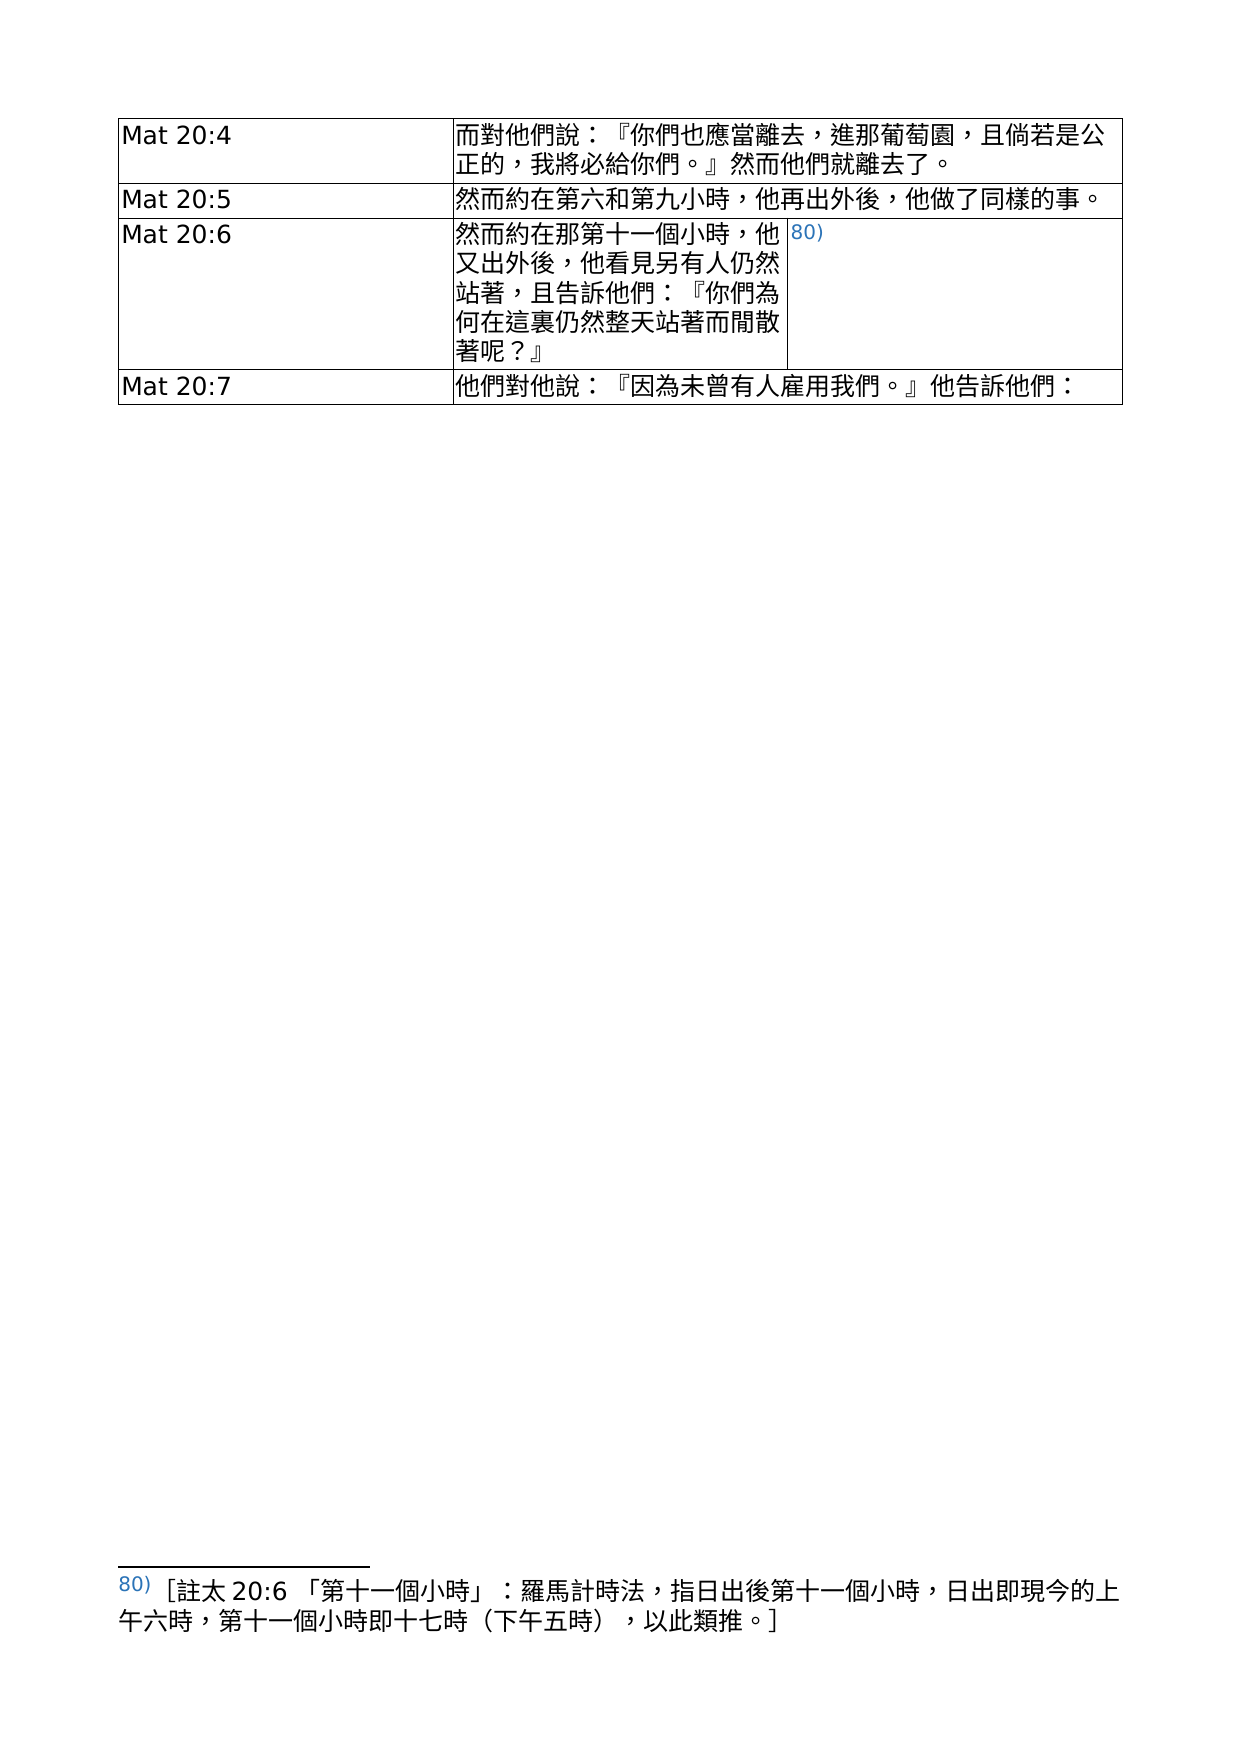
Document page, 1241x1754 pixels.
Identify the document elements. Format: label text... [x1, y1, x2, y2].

table_cell Mat 20:4 [119, 119, 453, 182]
table_cell Mat 20:7 [119, 370, 453, 404]
table_cell 然而約在第六和第九小時，他再出外後，他做了同樣的事。 [454, 184, 1122, 217]
table_cell Mat 20:6 [119, 219, 453, 369]
table_cell 他們對他說：『因為未曾有人雇用我們。』他告訴他們： [454, 370, 1122, 404]
table_cell 然而約在那第十一個小時，他又出外後，他看見另有人仍然站著，且告訴他們：『你們為何在這裏仍然整天站著而閒散著呢？』 [454, 219, 787, 369]
table_cell 而對他們說：『你們也應當離去，進那葡萄園，且倘若是公正的，我將必給你們。』然而他們就離去了。 [454, 119, 1122, 182]
table_cell Mat 20:5 [119, 184, 453, 217]
table_cell [788, 219, 1122, 369]
